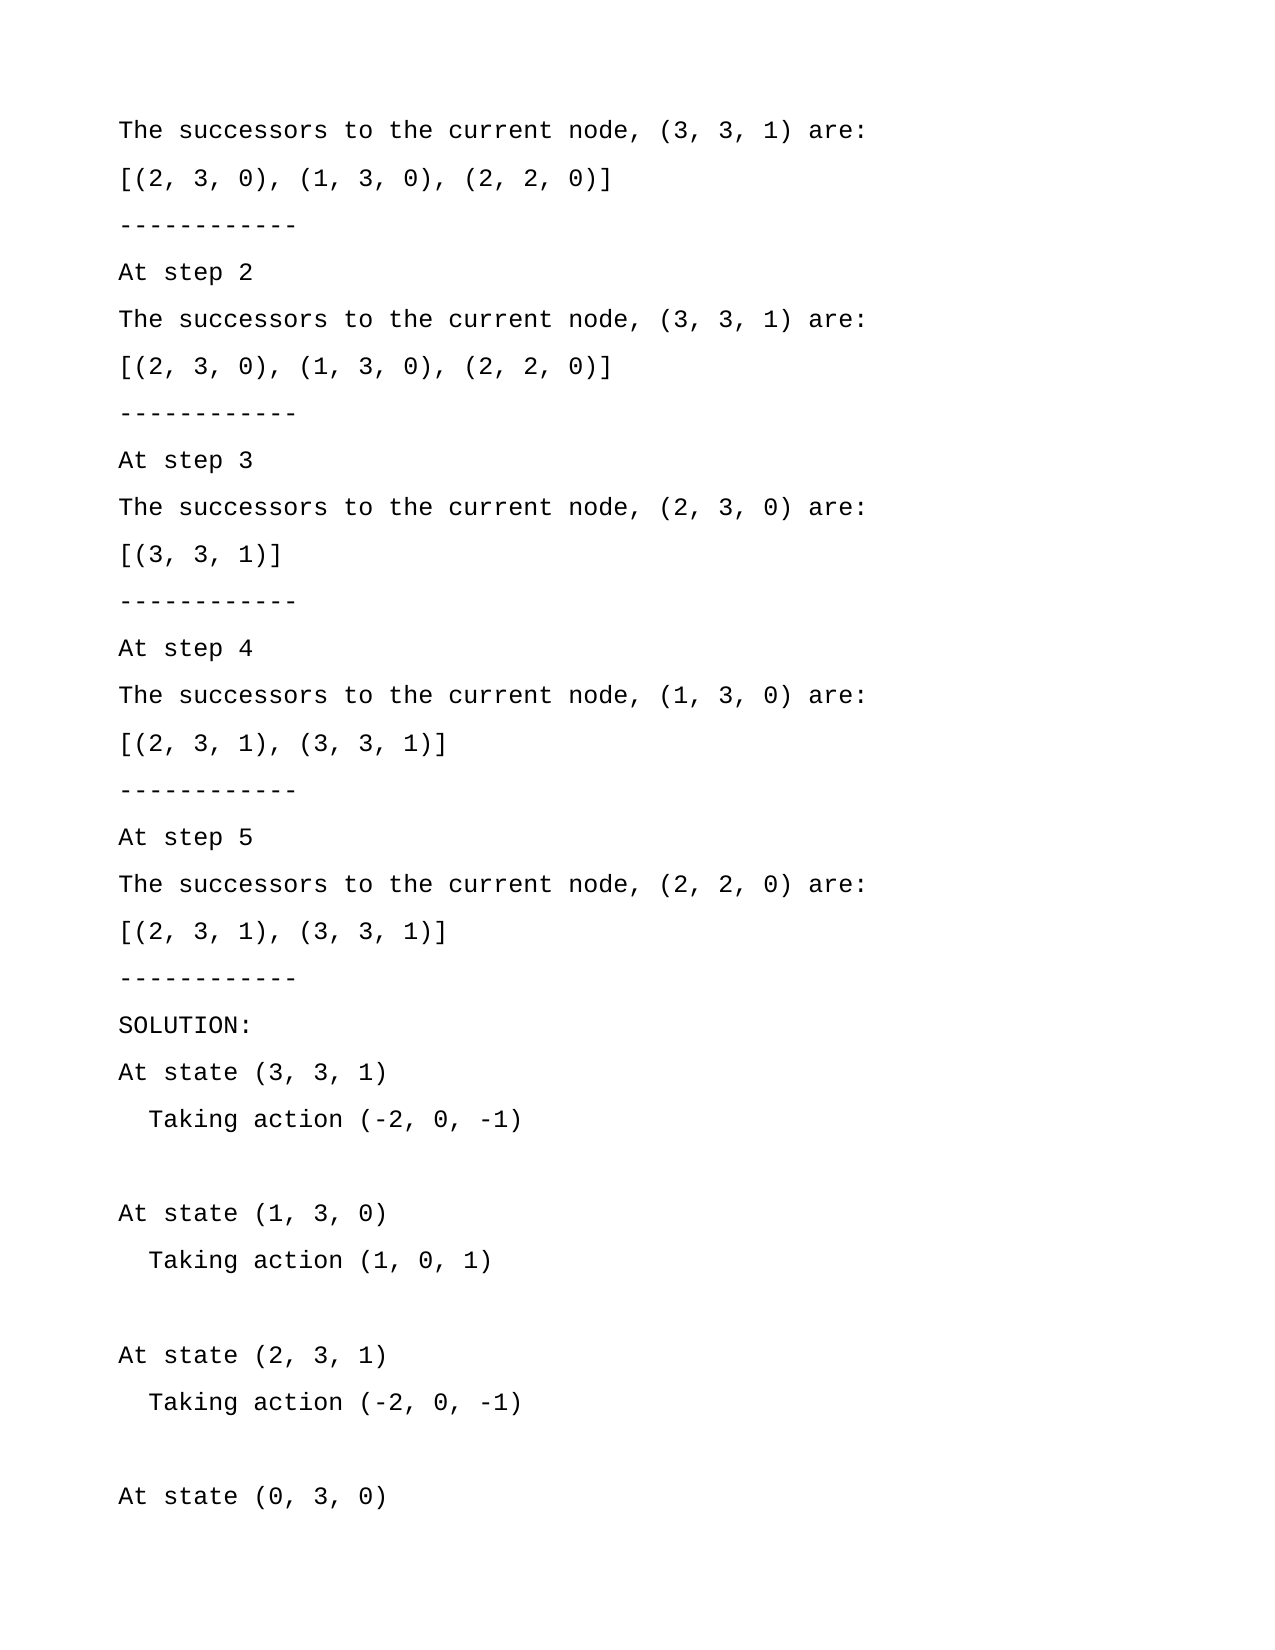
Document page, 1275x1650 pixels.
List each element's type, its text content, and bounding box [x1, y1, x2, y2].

text At step 3 [118, 448, 1157, 476]
text At state (3, 3, 1) [118, 1060, 1157, 1088]
text [(2, 3, 0), (1, 3, 0), (2, 2, 0)] [118, 353, 1157, 382]
text [(3, 3, 1)] [118, 542, 1157, 570]
text The successors to the current node, (2, 3, 0) are: [118, 495, 1157, 523]
text Taking action (-2, 0, -1) [118, 1107, 1157, 1135]
text ------------ [118, 777, 1157, 806]
text At step 4 [118, 636, 1157, 664]
text At step 5 [118, 824, 1157, 853]
text The successors to the current node, (3, 3, 1) are: [118, 306, 1157, 335]
text ------------ [118, 589, 1157, 617]
text ------------ [118, 966, 1157, 994]
text [(2, 3, 0), (1, 3, 0), (2, 2, 0)] [118, 165, 1157, 193]
text At state (1, 3, 0) [118, 1201, 1157, 1229]
text ------------ [118, 401, 1157, 429]
text The successors to the current node, (1, 3, 0) are: [118, 683, 1157, 711]
text Taking action (-2, 0, -1) [118, 1389, 1157, 1418]
text [(2, 3, 1), (3, 3, 1)] [118, 730, 1157, 758]
text At state (0, 3, 0) [118, 1483, 1157, 1512]
text At step 2 [118, 259, 1157, 288]
text The successors to the current node, (3, 3, 1) are: [118, 118, 1157, 146]
text Taking action (1, 0, 1) [118, 1248, 1157, 1276]
text SOLUTION: [118, 1013, 1157, 1041]
text [(2, 3, 1), (3, 3, 1)] [118, 918, 1157, 947]
text At state (2, 3, 1) [118, 1342, 1157, 1371]
text ------------ [118, 212, 1157, 241]
text The successors to the current node, (2, 2, 0) are: [118, 871, 1157, 900]
